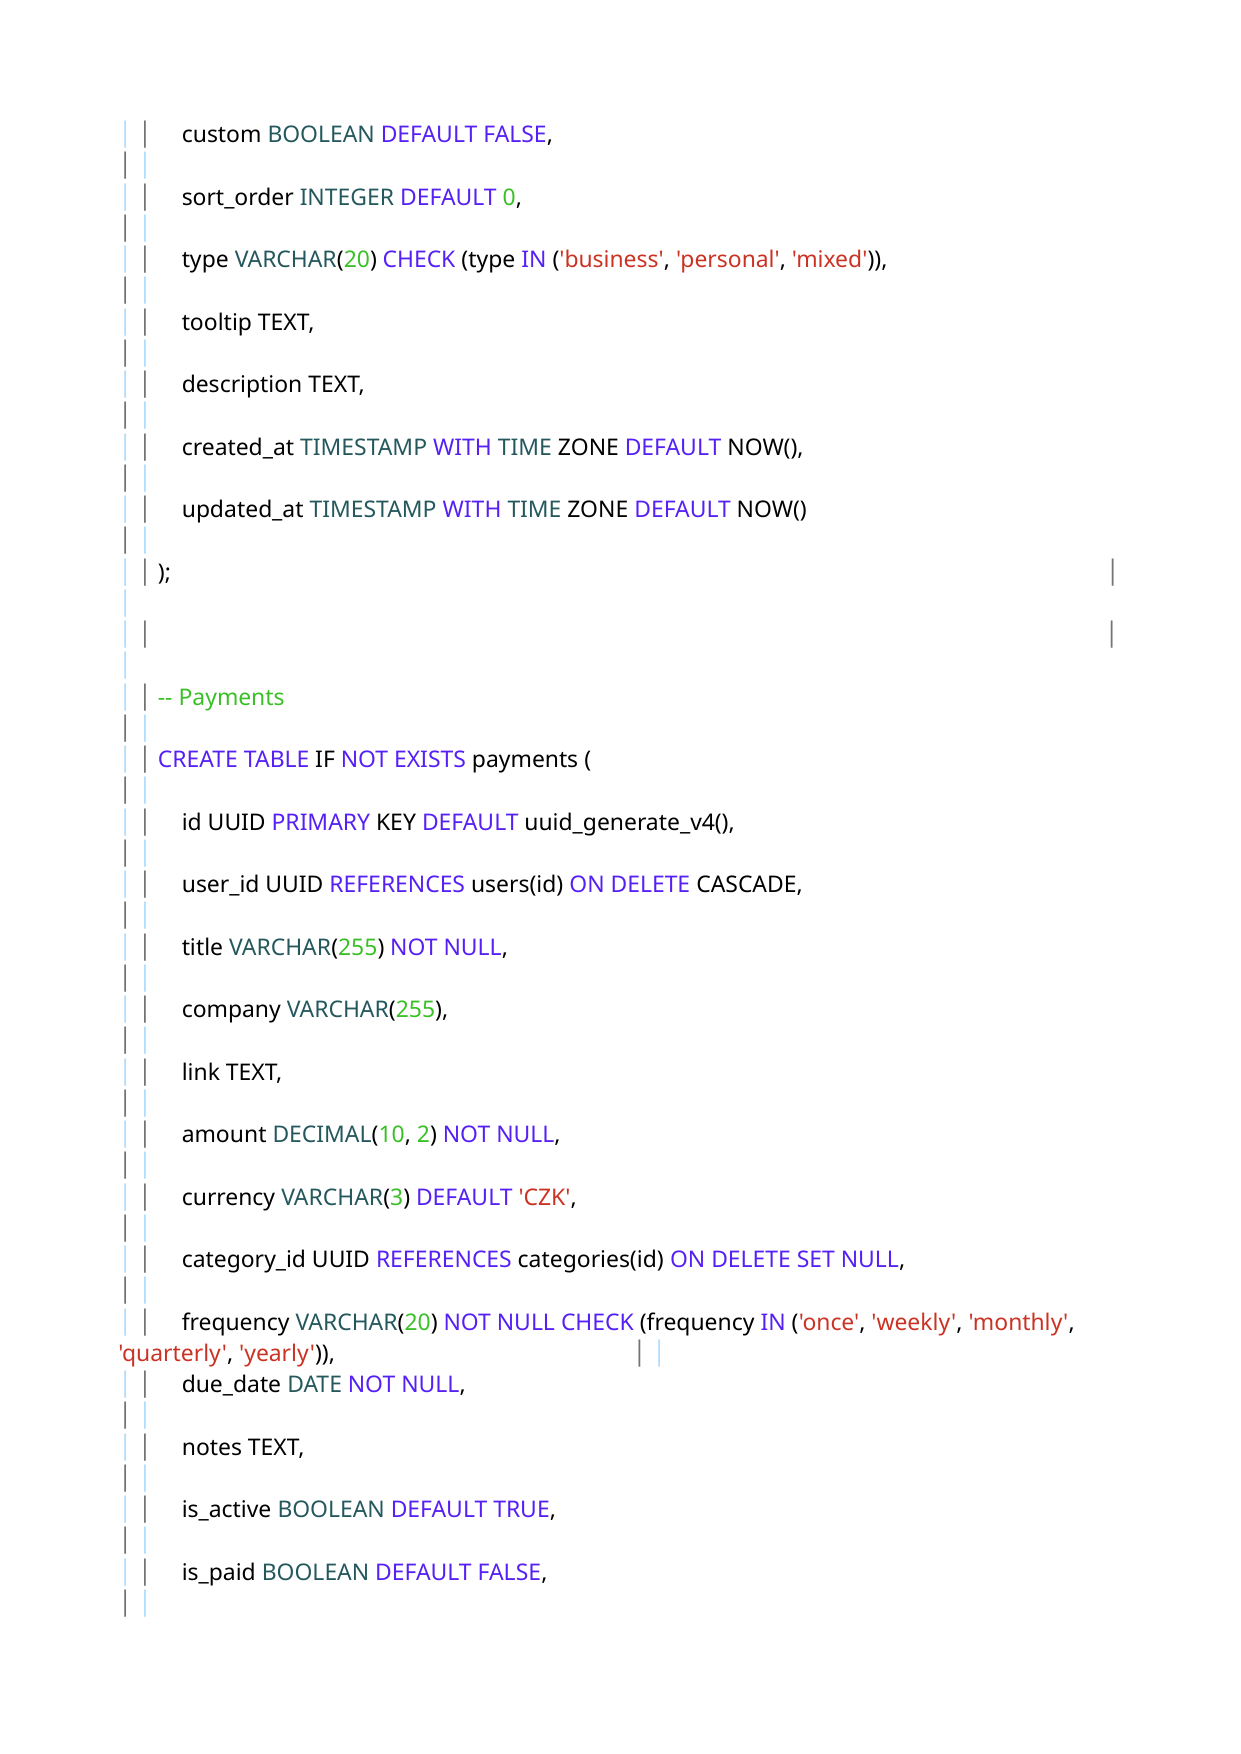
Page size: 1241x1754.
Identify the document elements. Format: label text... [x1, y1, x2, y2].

text │ │ -- Payments │ │ [118, 681, 1122, 743]
text │ │ due_date DATE NOT NULL, │ │ [118, 1368, 1122, 1431]
text │ │ category_id UUID REFERENCES categories(id) ON DELETE SET NULL, │ │ [118, 1243, 1122, 1306]
text │ │ CREATE TABLE IF NOT EXISTS payments ( │ │ [118, 743, 1122, 806]
text │ │ link TEXT, │ │ [118, 1056, 1122, 1118]
text │ │ custom BOOLEAN DEFAULT FALSE, │ │ [118, 118, 1122, 181]
text │ │ │ │ [118, 618, 1122, 681]
text │ │ frequency VARCHAR(20) NOT NULL CHECK (frequency IN ('once', 'weekly', 'monthly', 'quarterly', 'yearly')), │ │ [118, 1306, 1122, 1368]
text │ │ type VARCHAR(20) CHECK (type IN ('business', 'personal', 'mixed')), │ │ [118, 243, 1122, 306]
text │ │ is_paid BOOLEAN DEFAULT FALSE, │ │ [118, 1556, 1122, 1618]
text │ │ sort_order INTEGER DEFAULT 0, │ │ [118, 181, 1122, 243]
text │ │ company VARCHAR(255), │ │ [118, 993, 1122, 1056]
text │ │ description TEXT, │ │ [118, 368, 1122, 431]
text │ │ tooltip TEXT, │ │ [118, 306, 1122, 368]
text │ │ ); │ │ [118, 556, 1122, 618]
text │ │ id UUID PRIMARY KEY DEFAULT uuid_generate_v4(), │ │ [118, 806, 1122, 868]
text │ │ currency VARCHAR(3) DEFAULT 'CZK', │ │ [118, 1181, 1122, 1243]
text │ │ is_active BOOLEAN DEFAULT TRUE, │ │ [118, 1493, 1122, 1556]
text │ │ notes TEXT, │ │ [118, 1431, 1122, 1493]
text │ │ amount DECIMAL(10, 2) NOT NULL, │ │ [118, 1118, 1122, 1181]
text │ │ updated_at TIMESTAMP WITH TIME ZONE DEFAULT NOW() │ │ [118, 493, 1122, 556]
text │ │ created_at TIMESTAMP WITH TIME ZONE DEFAULT NOW(), │ │ [118, 431, 1122, 493]
text │ │ user_id UUID REFERENCES users(id) ON DELETE CASCADE, │ │ [118, 868, 1122, 931]
text │ │ title VARCHAR(255) NOT NULL, │ │ [118, 931, 1122, 993]
